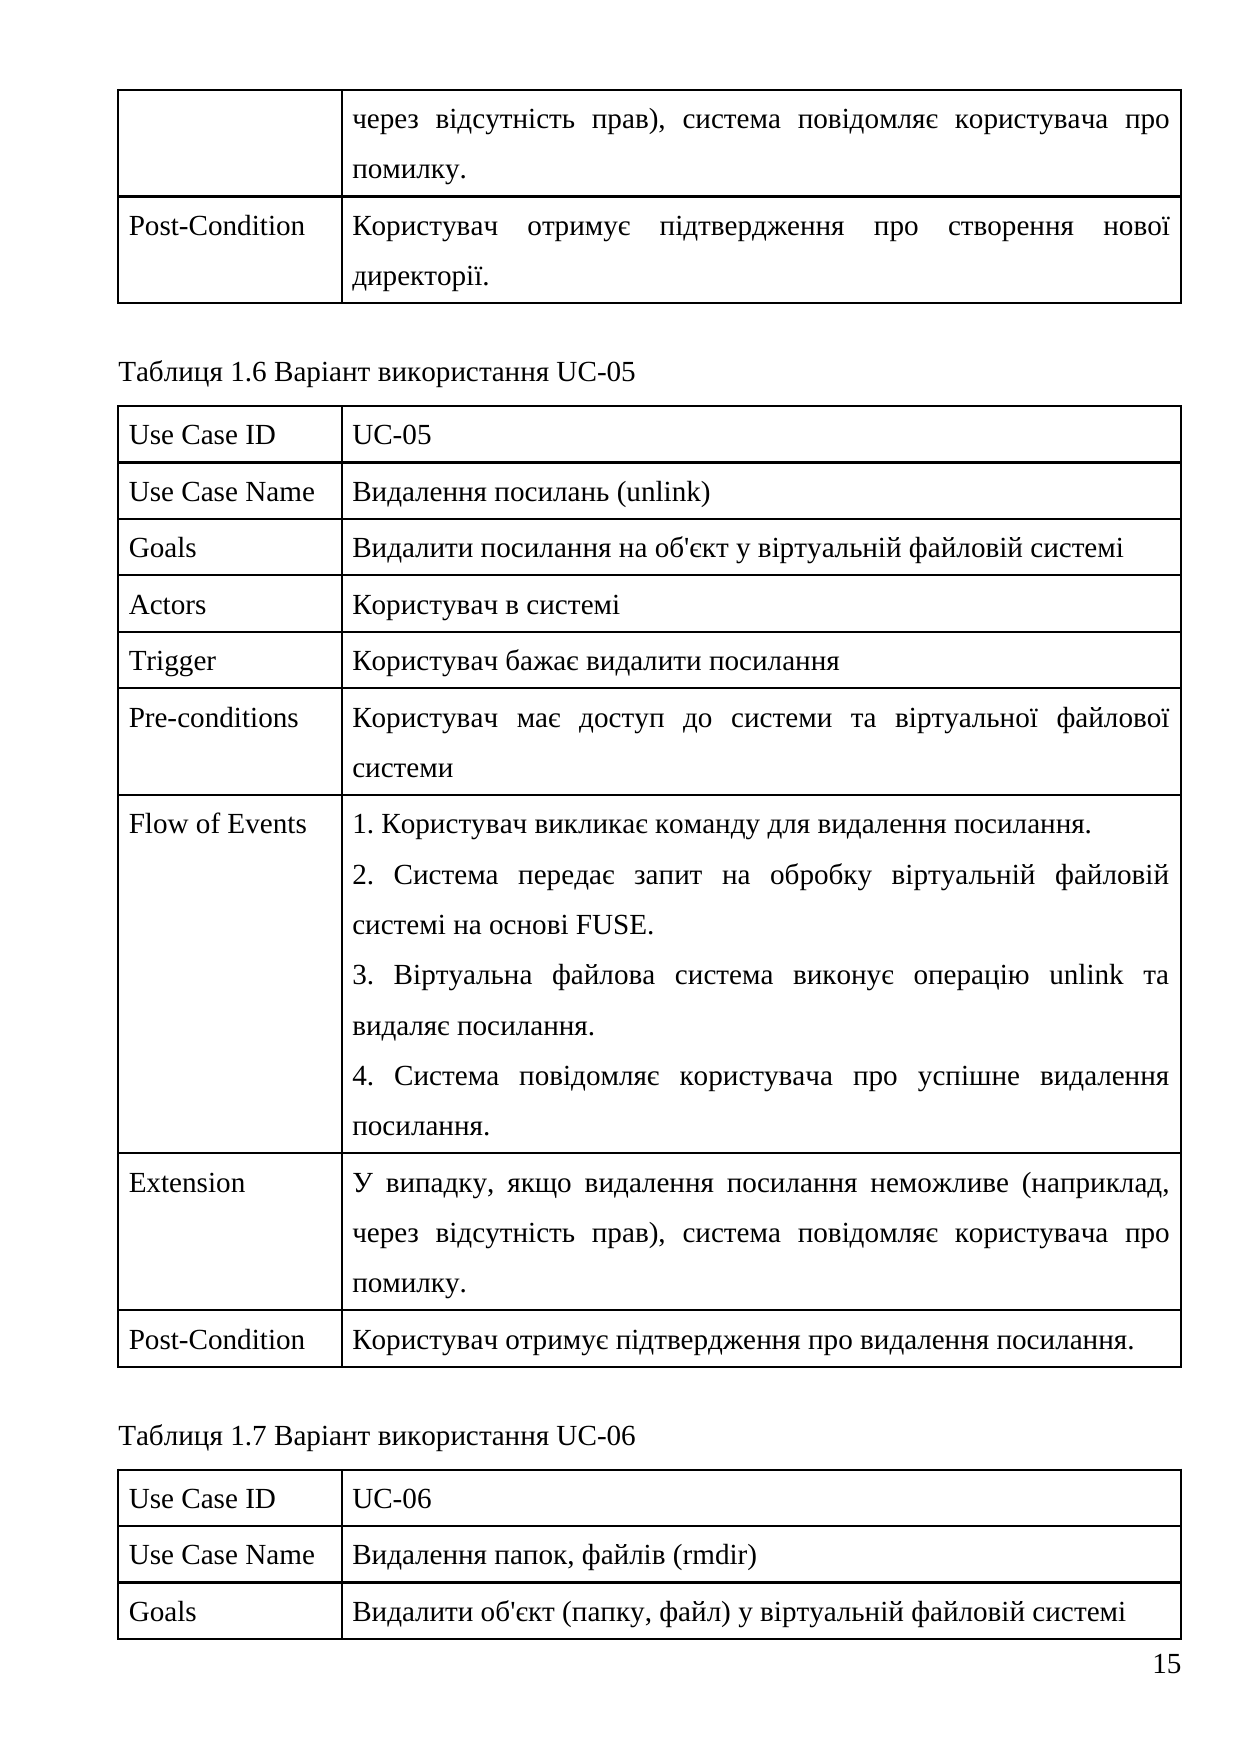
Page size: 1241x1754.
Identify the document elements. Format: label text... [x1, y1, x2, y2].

table_cell Користувач в системі [343, 576, 1180, 631]
table_cell Goals [119, 520, 341, 574]
table_cell Користувач отримує підтвердження про видалення посилання. [343, 1311, 1180, 1366]
table_cell Видалити об'єкт (папку, файл) у віртуальній файловій системі [343, 1584, 1180, 1638]
table_header Use Case ID [119, 1471, 341, 1525]
table_cell Goals [119, 1584, 341, 1638]
table_cell Видалення папок, файлів (rmdir) [343, 1527, 1180, 1581]
table_cell Use Case Name [119, 464, 341, 518]
table_cell Extension [119, 1154, 341, 1309]
table_header Use Case ID [119, 407, 341, 461]
table_cell [119, 91, 341, 195]
table_cell Post-Condition [119, 1311, 341, 1366]
list Варіант використання UC-06 [118, 1418, 1181, 1452]
table_cell 1. Користувач викликає команду для видалення посилання. 2. Система передає запит на обробку віртуальній файловій системі на основі FUSE. 3. Віртуальна файлова система виконує операцію unlink та видаляє посилання. 4. Система повідомляє користувача про успішне видалення посилання. [343, 796, 1180, 1152]
list Варіант використання UC-05 [118, 354, 1181, 388]
table_cell Flow of Events [119, 796, 341, 1152]
table_cell Post-Condition [119, 198, 341, 302]
table_cell Видалити посилання на об'єкт у віртуальній файловій системі [343, 520, 1180, 574]
table_cell через відсутність прав), система повідомляє користувача про помилку. [343, 91, 1180, 195]
table_cell Видалення посилань (unlink) [343, 464, 1180, 518]
table_header UC-05 [343, 407, 1180, 461]
table_cell У випадку, якщо видалення посилання неможливе (наприклад, через відсутність прав), система повідомляє користувача про помилку. [343, 1154, 1180, 1309]
table_header UC-06 [343, 1471, 1180, 1525]
table_cell Користувач отримує підтвердження про створення нової директорії. [343, 198, 1180, 302]
table_cell Trigger [119, 633, 341, 687]
table_cell Actors [119, 576, 341, 631]
table_cell Pre-conditions [119, 689, 341, 794]
table_cell Користувач має доступ до системи та віртуальної файлової системи [343, 689, 1180, 794]
table_cell Use Case Name [119, 1527, 341, 1581]
table_cell Користувач бажає видалити посилання [343, 633, 1180, 687]
